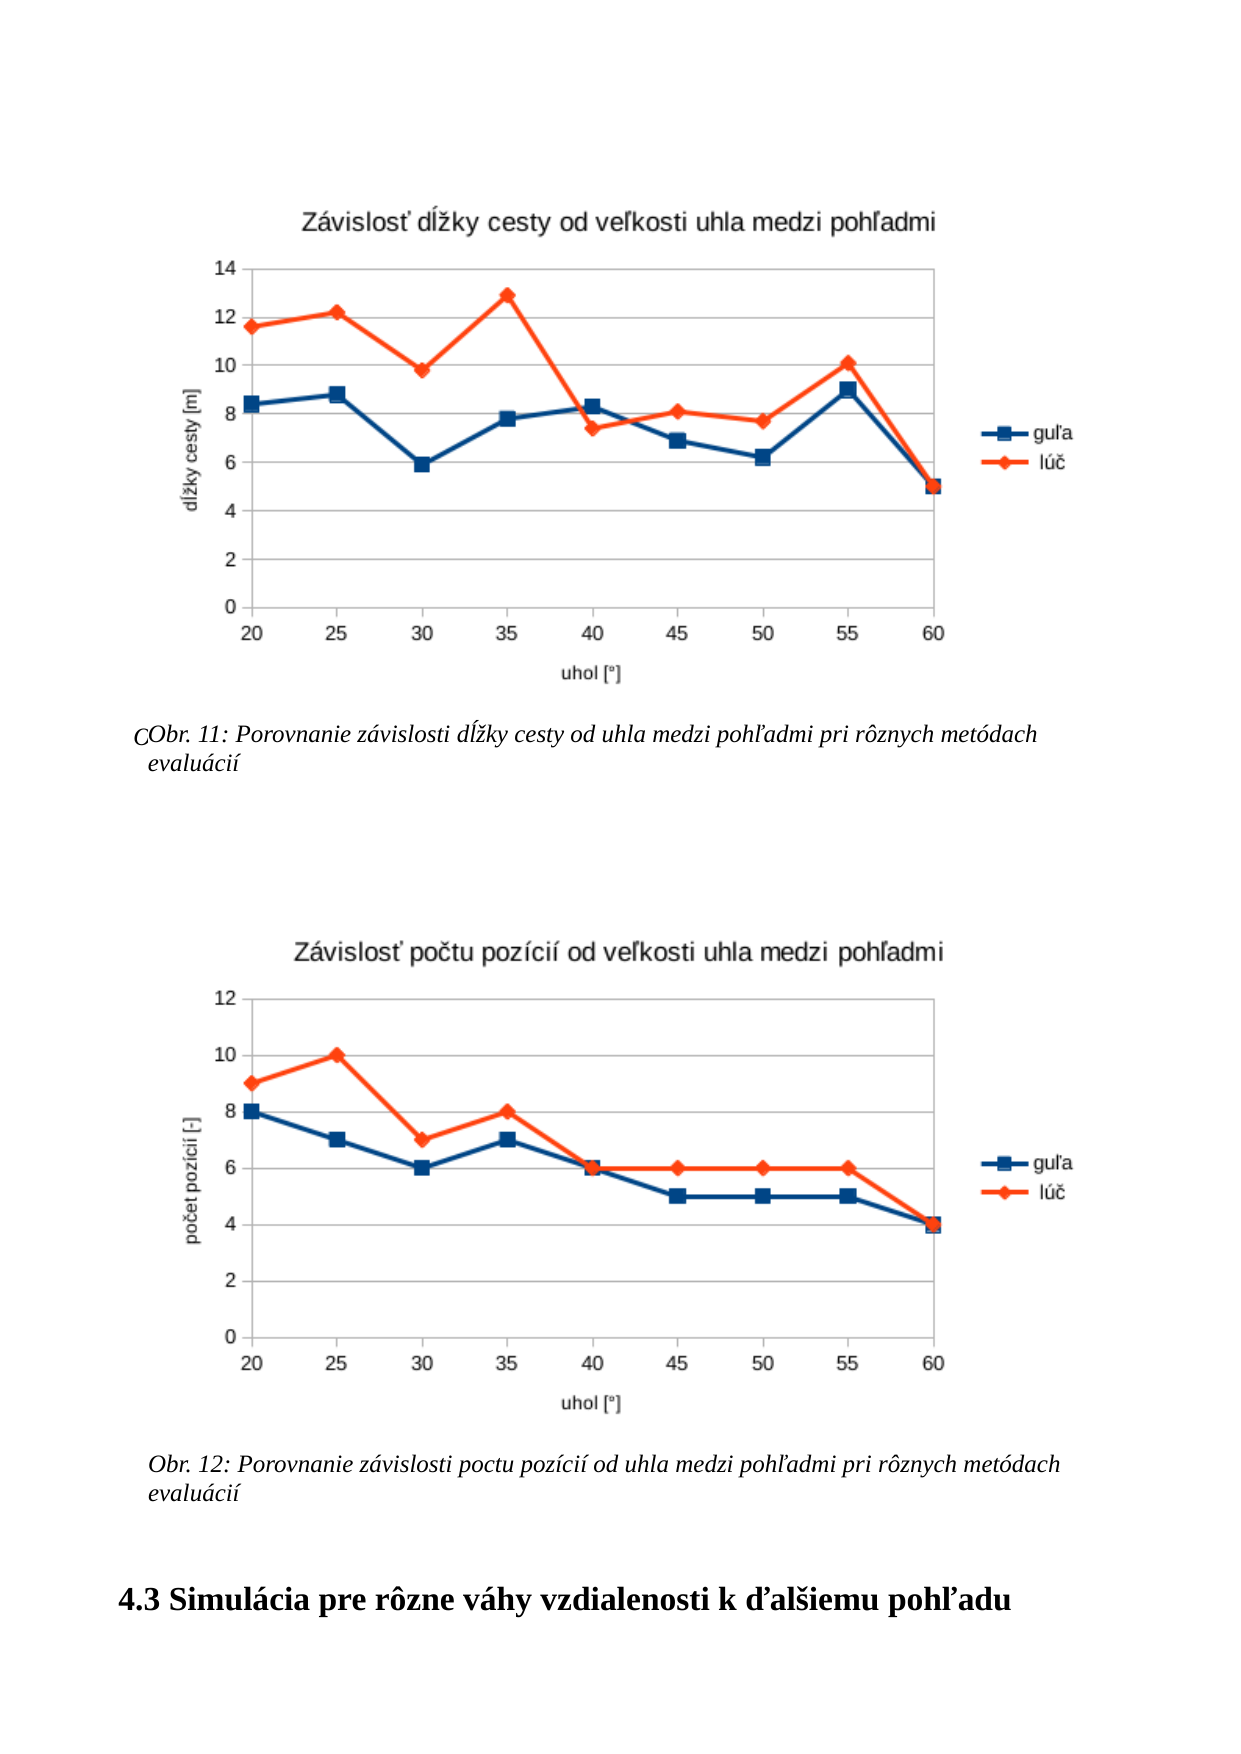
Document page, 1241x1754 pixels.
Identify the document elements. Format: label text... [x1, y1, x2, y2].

text Obr. 11: Porovnanie závislosti dĺžky cesty od uhla medzi pohľadmi pri rôznych metódach evaluácií [148, 714, 1093, 776]
picture [133, 181, 1093, 717]
subtitle 4.3 Simulácia pre rôzne váhy vzdialenosti k ďalšiemu pohľadu [118, 1579, 1122, 1617]
picture [147, 912, 1093, 1444]
text Obr. 12: Porovnanie závislosti poctu pozícií od uhla medzi pohľadmi pri rôznych metódach evaluácií [148, 1444, 1092, 1507]
